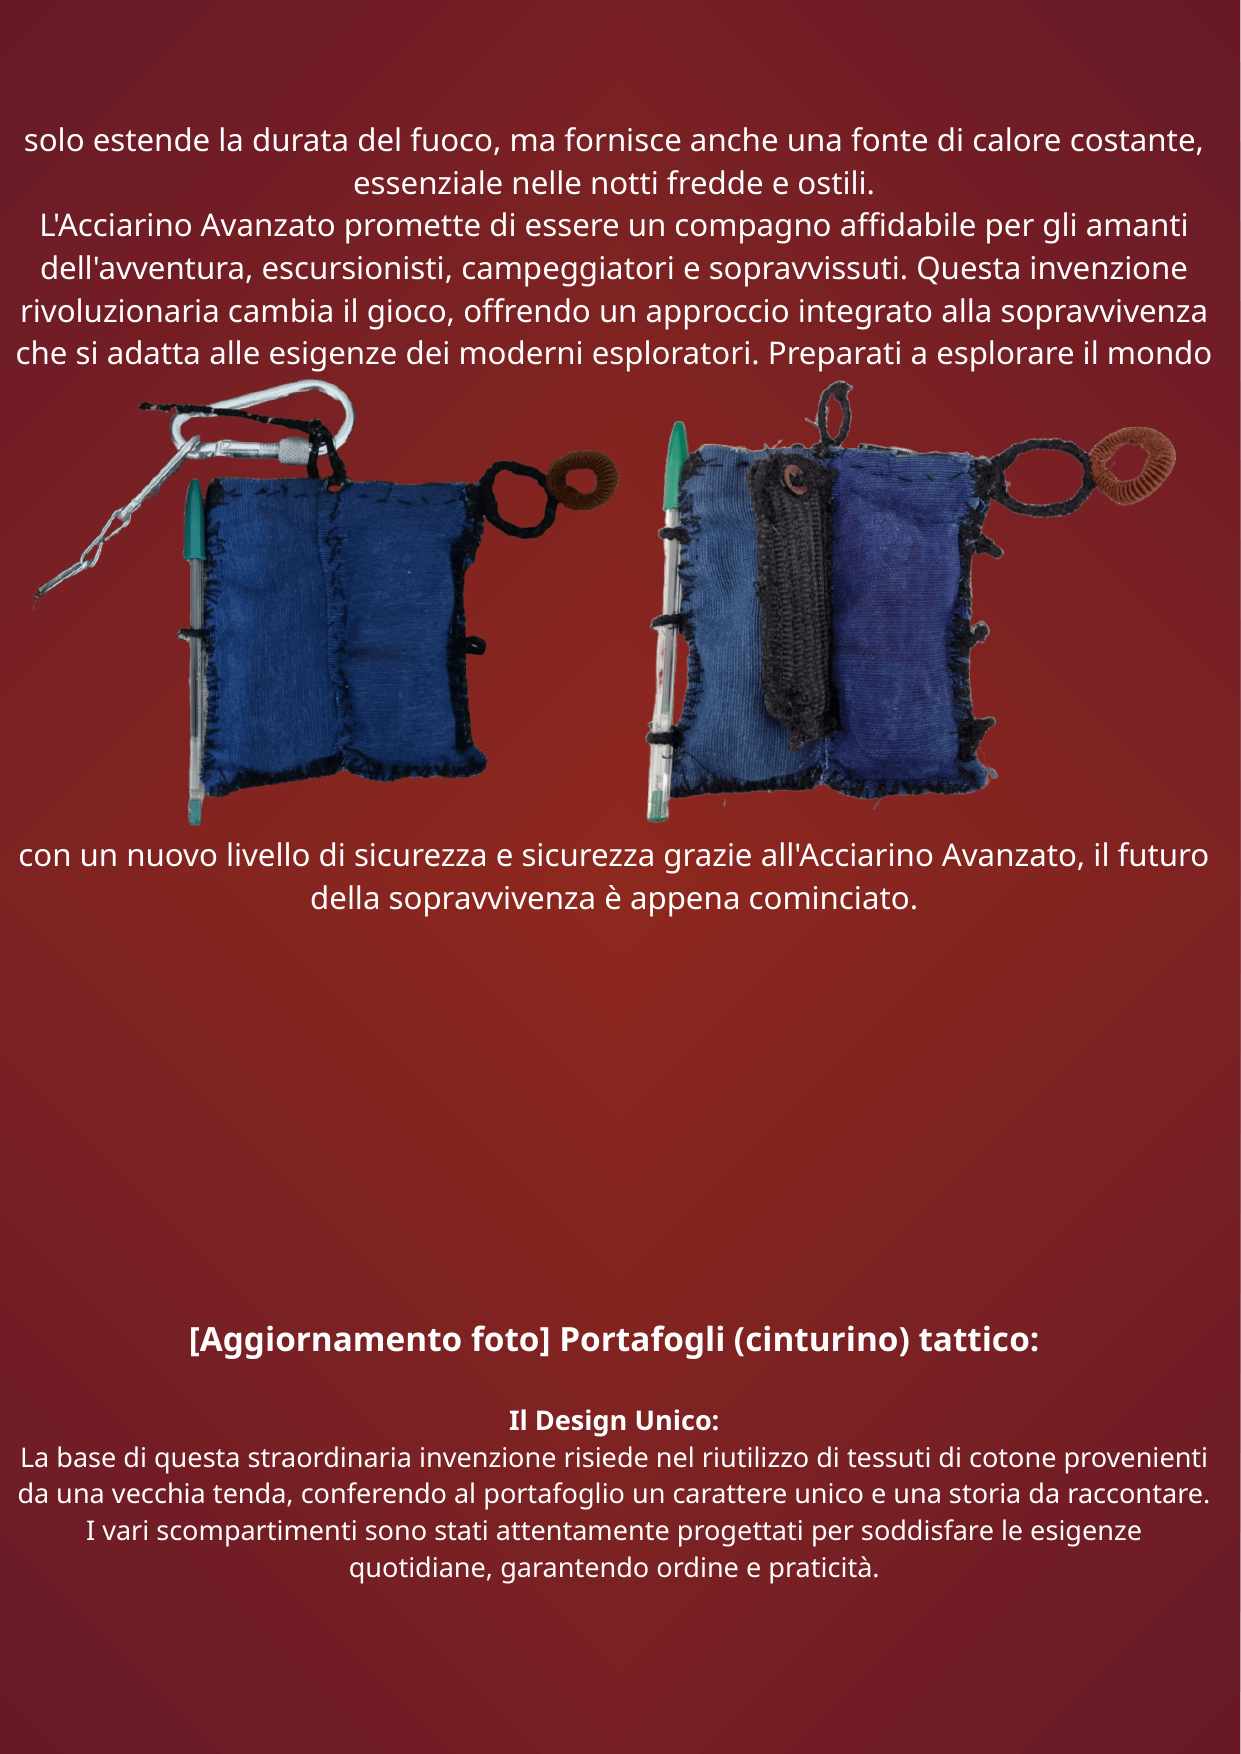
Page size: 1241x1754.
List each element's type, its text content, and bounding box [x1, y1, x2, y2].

text solo estende la durata del fuoco, ma fornisce anche una fonte di calore costante, essenziale nelle notti fredde e ostili. [12, 118, 1217, 203]
text La base di questa straordinaria invenzione risiede nel riutilizzo di tessuti di cotone provenienti da una vecchia tenda, conferendo al portafoglio un carattere unico e una storia da raccontare. I vari scompartimenti sono stati attentamente progettati per soddisfare le esigenze quotidiane, garantendo ordine e praticità. [12, 1438, 1217, 1586]
text [Aggiornamento foto] Portafogli (cinturino) tattico: [12, 1316, 1217, 1361]
text L'Acciarino Avanzato promette di essere un compagno affidabile per gli amanti dell'avventura, escursionisti, campeggiatori e sopravvissuti. Questa invenzione rivoluzionaria cambia il gioco, offrendo un approccio integrato alla sopravvivenza che si adatta alle esigenze dei moderni esploratori. Preparati a esplorare il mondo con un nuovo livello di sicurezza e sicurezza grazie all'Acciarino Avanzato, il futuro della sopravvivenza è appena cominciato. [12, 203, 1217, 919]
picture [33, 375, 623, 834]
picture [632, 379, 1177, 833]
text Il Design Unico: [12, 1401, 1217, 1438]
